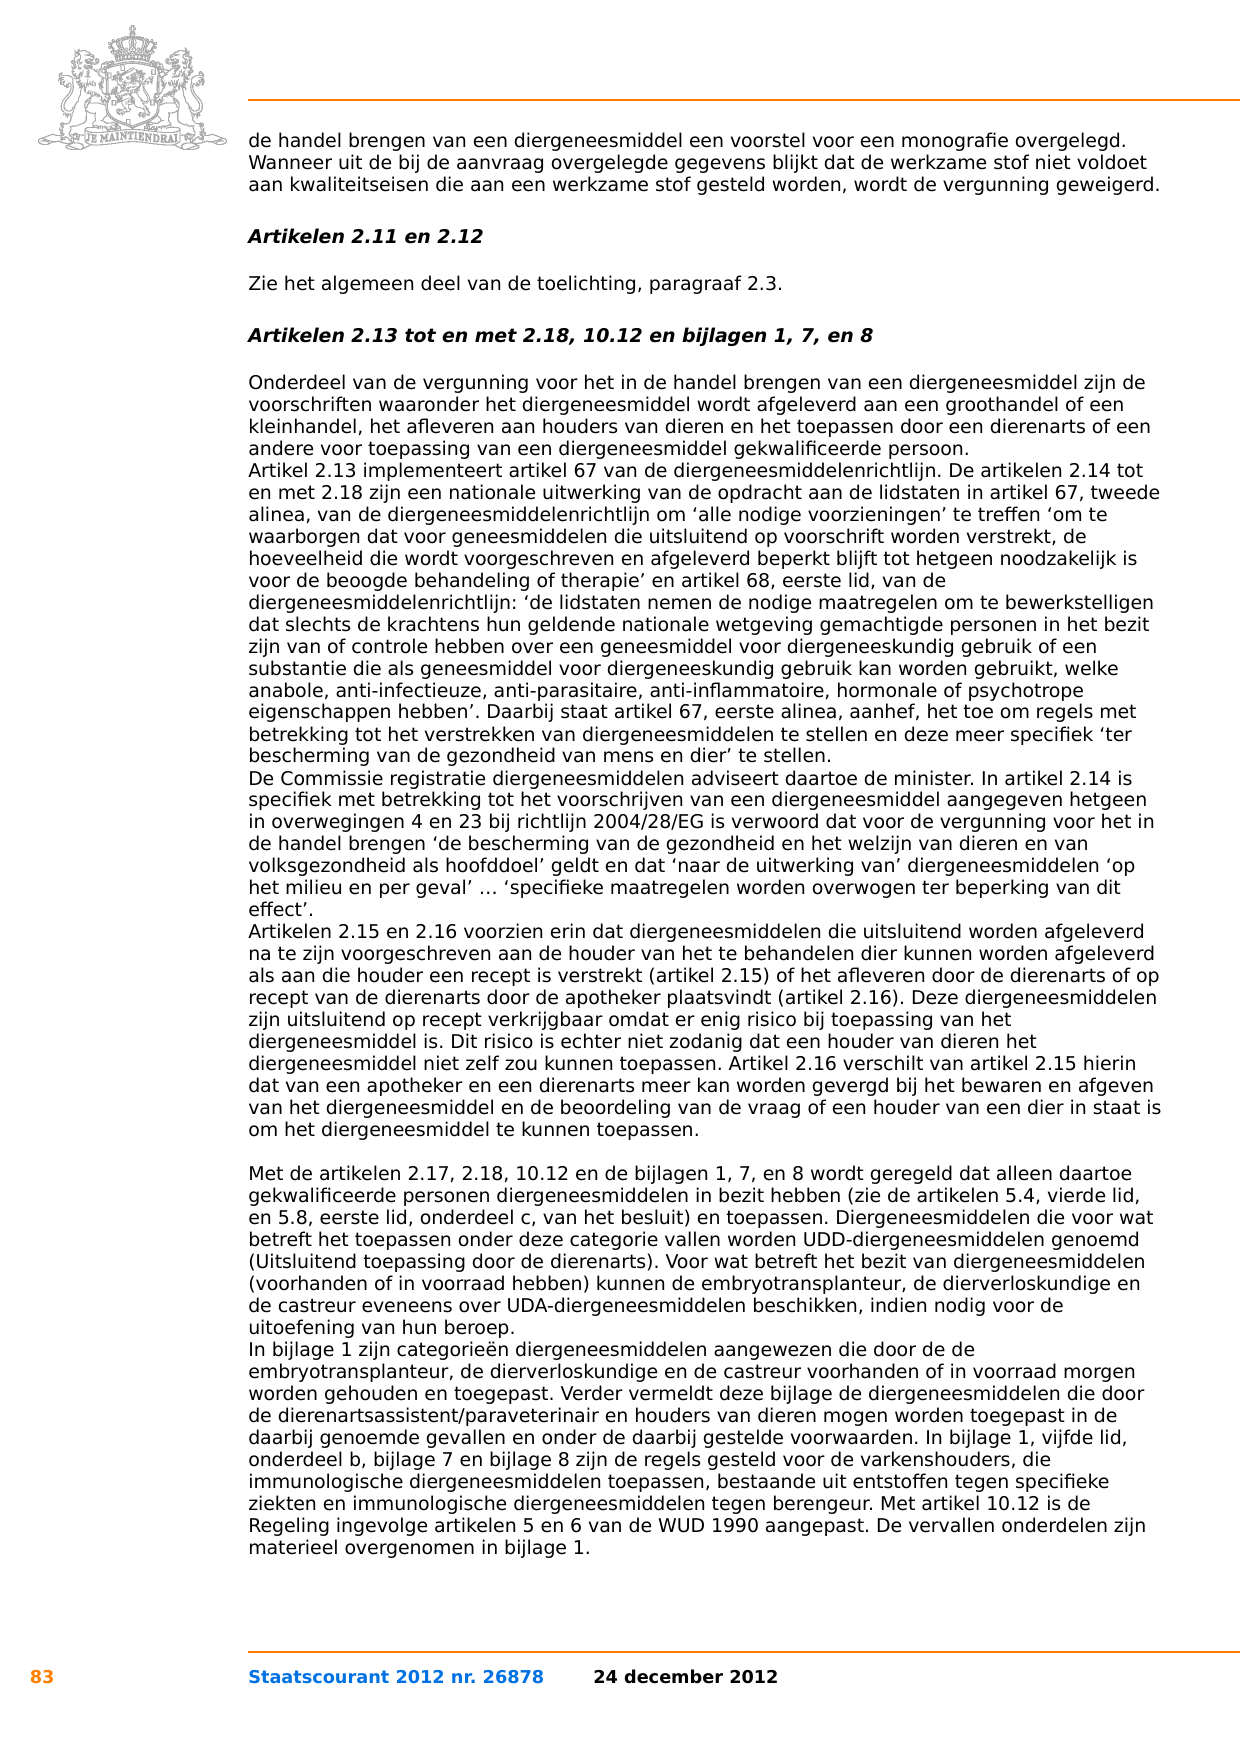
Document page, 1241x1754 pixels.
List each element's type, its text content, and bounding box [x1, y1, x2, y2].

picture [38, 25, 227, 150]
text Met de artikelen 2.17, 2.18, 10.12 en de bijlagen 1, 7, en 8 wordt geregeld dat alleen daartoe gekwalificeerde personen diergeneesmiddelen in bezit hebben (zie de artikelen 5.4, vierde lid, en 5.8, eerste lid, onderdeel c, van het besluit) en toepassen. Diergeneesmiddelen die voor wat betreft het toepassen onder deze categorie vallen worden UDD-diergeneesmiddelen genoemd (Uitsluitend toepassing door de dierenarts). Voor wat betreft het bezit van diergeneesmiddelen (voorhanden of in voorraad hebben) kunnen de embryotransplanteur, de dierverloskundige en de castreur eveneens over UDA-diergeneesmiddelen beschikken, indien nodig voor de uitoefening van hun beroep. [248, 1163, 1163, 1339]
subtitle Artikelen 2.11 en 2.12 [248, 226, 1163, 248]
text Artikel 2.13 implementeert artikel 67 van de diergeneesmiddelenrichtlijn. De artikelen 2.14 tot en met 2.18 zijn een nationale uitwerking van de opdracht aan de lidstaten in artikel 67, tweede alinea, van de diergeneesmiddelenrichtlijn om ‘alle nodige voorzieningen’ te treffen ‘om te waarborgen dat voor geneesmiddelen die uitsluitend op voorschrift worden verstrekt, de hoeveelheid die wordt voorgeschreven en afgeleverd beperkt blijft tot hetgeen noodzakelijk is voor de beoogde behandeling of therapie’ en artikel 68, eerste lid, van de diergeneesmiddelenrichtlijn: ‘de lidstaten nemen de nodige maatregelen om te bewerkstelligen dat slechts de krachtens hun geldende nationale wetgeving gemachtigde personen in het bezit zijn van of controle hebben over een geneesmiddel voor diergeneeskundig gebruik of een substantie die als geneesmiddel voor diergeneeskundig gebruik kan worden gebruikt, welke anabole, anti-infectieuze, anti-parasitaire, anti-inflammatoire, hormonale of psychotrope eigenschappen hebben’. Daarbij staat artikel 67, eerste alinea, aanhef, het toe om regels met betrekking tot het verstrekken van diergeneesmiddelen te stellen en deze meer specifiek ‘ter bescherming van de gezondheid van mens en dier’ te stellen. [248, 460, 1163, 767]
subtitle Artikelen 2.13 tot en met 2.18, 10.12 en bijlagen 1, 7, en 8 [248, 325, 1163, 347]
text In bijlage 1 zijn categorieën diergeneesmiddelen aangewezen die door de de embryotransplanteur, de dierverloskundige en de castreur voorhanden of in voorraad morgen worden gehouden en toegepast. Verder vermeldt deze bijlage de diergeneesmiddelen die door de dierenartsassistent/paraveterinair en houders van dieren mogen worden toegepast in de daarbij genoemde gevallen en onder de daarbij gestelde voorwaarden. In bijlage 1, vijfde lid, onderdeel b, bijlage 7 en bijlage 8 zijn de regels gesteld voor de varkenshouders, die immunologische diergeneesmiddelen toepassen, bestaande uit entstoffen tegen specifieke ziekten en immunologische diergeneesmiddelen tegen berengeur. Met artikel 10.12 is de Regeling ingevolge artikelen 5 en 6 van de WUD 1990 aangepast. De vervallen onderdelen zijn materieel overgenomen in bijlage 1. [248, 1339, 1163, 1558]
text Zie het algemeen deel van de toelichting, paragraaf 2.3. [248, 273, 1163, 295]
text Onderdeel van de vergunning voor het in de handel brengen van een diergeneesmiddel zijn de voorschriften waaronder het diergeneesmiddel wordt afgeleverd aan een groothandel of een kleinhandel, het afleveren aan houders van dieren en het toepassen door een dierenarts of een andere voor toepassing van een diergeneesmiddel gekwalificeerde persoon. [248, 372, 1163, 460]
text Artikelen 2.15 en 2.16 voorzien erin dat diergeneesmiddelen die uitsluitend worden afgeleverd na te zijn voorgeschreven aan de houder van het te behandelen dier kunnen worden afgeleverd als aan die houder een recept is verstrekt (artikel 2.15) of het afleveren door de dierenarts of op recept van de dierenarts door de apotheker plaatsvindt (artikel 2.16). Deze diergeneesmiddelen zijn uitsluitend op recept verkrijgbaar omdat er enig risico bij toepassing van het diergeneesmiddel is. Dit risico is echter niet zodanig dat een houder van dieren het diergeneesmiddel niet zelf zou kunnen toepassen. Artikel 2.16 verschilt van artikel 2.15 hierin dat van een apotheker en een dierenarts meer kan worden gevergd bij het bewaren en afgeven van het diergeneesmiddel en de beoordeling van de vraag of een houder van een dier in staat is om het diergeneesmiddel te kunnen toepassen. [248, 921, 1163, 1141]
text de handel brengen van een diergeneesmiddel een voorstel voor een monografie overgelegd. Wanneer uit de bij de aanvraag overgelegde gegevens blijkt dat de werkzame stof niet voldoet aan kwaliteitseisen die aan een werkzame stof gesteld worden, wordt de vergunning geweigerd. [248, 130, 1163, 196]
text De Commissie registratie diergeneesmiddelen adviseert daartoe de minister. In artikel 2.14 is specifiek met betrekking tot het voorschrijven van een diergeneesmiddel aangegeven hetgeen in overwegingen 4 en 23 bij richtlijn 2004/28/EG is verwoord dat voor de vergunning voor het in de handel brengen ‘de bescherming van de gezondheid en het welzijn van dieren en van volksgezondheid als hoofddoel’ geldt en dat ‘naar de uitwerking van’ diergeneesmiddelen ‘op het milieu en per geval’ … ‘specifieke maatregelen worden overwogen ter beperking van dit effect’. [248, 767, 1163, 921]
